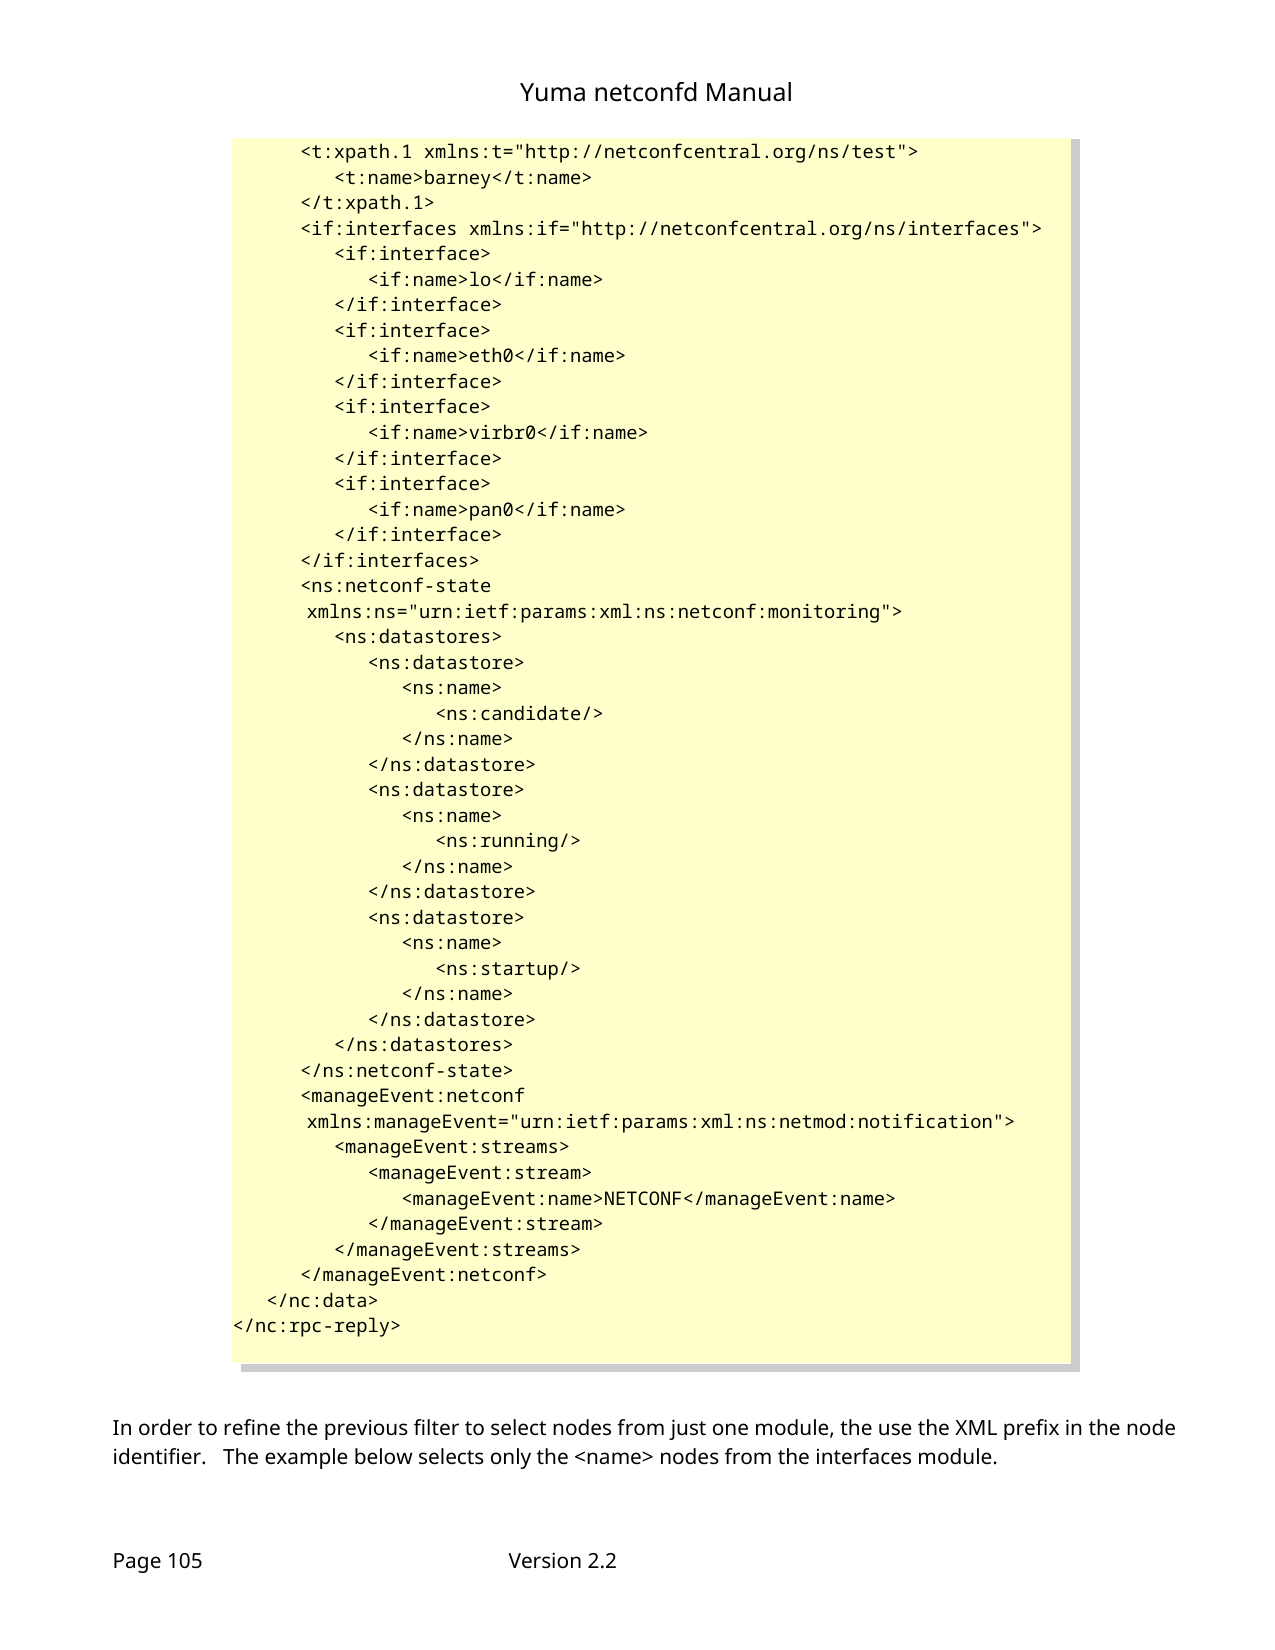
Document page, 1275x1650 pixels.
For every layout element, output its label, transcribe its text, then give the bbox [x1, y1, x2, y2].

text </if:interface> [232, 521, 1071, 547]
text </nc:data> [232, 1287, 1071, 1312]
text <if:interfaces xmlns:if="http://netconfcentral.org/ns/interfaces"> [232, 215, 1071, 241]
text <if:interface> [232, 470, 1071, 496]
text </if:interface> [232, 445, 1071, 470]
text </if:interface> [232, 368, 1071, 394]
text <ns:datastores> [232, 623, 1071, 649]
text </ns:netconf-state> [232, 1057, 1071, 1083]
text </nc:rpc-reply> [232, 1312, 1071, 1338]
text </ns:name> [232, 981, 1071, 1006]
text In order to refine the previous filter to select nodes from just one module, the use the XML prefix in the node identifier. The example below selects only the <name> nodes from the interfaces module. [112, 1413, 1200, 1470]
text </ns:datastore> [232, 751, 1071, 777]
text <ns:candidate/> [232, 700, 1071, 726]
text <manageEvent:stream> [232, 1159, 1071, 1185]
text <ns:datastore> [232, 777, 1071, 802]
text <ns:netconf-state xmlns:ns="urn:ietf:params:xml:ns:netconf:monitoring"> [232, 572, 1071, 623]
text <ns:name> [232, 674, 1071, 700]
text </manageEvent:streams> [232, 1236, 1071, 1261]
text <manageEvent:streams> [232, 1134, 1071, 1159]
text </t:xpath.1> [232, 189, 1071, 215]
text <manageEvent:netconf xmlns:manageEvent="urn:ietf:params:xml:ns:netmod:notification"> [232, 1083, 1071, 1134]
text </ns:datastores> [232, 1032, 1071, 1057]
text <ns:name> [232, 802, 1071, 828]
text <if:interface> [232, 241, 1071, 266]
text <if:interface> [232, 394, 1071, 419]
text </manageEvent:netconf> [232, 1261, 1071, 1287]
text </ns:datastore> [232, 879, 1071, 904]
text <ns:datastore> [232, 649, 1071, 674]
text <ns:name> [232, 930, 1071, 955]
text <ns:running/> [232, 828, 1071, 853]
text </manageEvent:stream> [232, 1210, 1071, 1236]
text <if:name>eth0</if:name> [232, 343, 1071, 368]
text </if:interfaces> [232, 547, 1071, 572]
text </ns:datastore> [232, 1006, 1071, 1032]
text <t:xpath.1 xmlns:t="http://netconfcentral.org/ns/test"> [232, 138, 1071, 164]
text <if:name>virbr0</if:name> [232, 419, 1071, 445]
text <manageEvent:name>NETCONF</manageEvent:name> [232, 1185, 1071, 1210]
text <ns:datastore> [232, 904, 1071, 930]
text </ns:name> [232, 853, 1071, 879]
text <if:name>pan0</if:name> [232, 496, 1071, 521]
text <t:name>barney</t:name> [232, 164, 1071, 189]
text </if:interface> [232, 292, 1071, 317]
text <ns:startup/> [232, 955, 1071, 981]
text <if:name>lo</if:name> [232, 266, 1071, 292]
text <if:interface> [232, 317, 1071, 343]
text </ns:name> [232, 726, 1071, 751]
